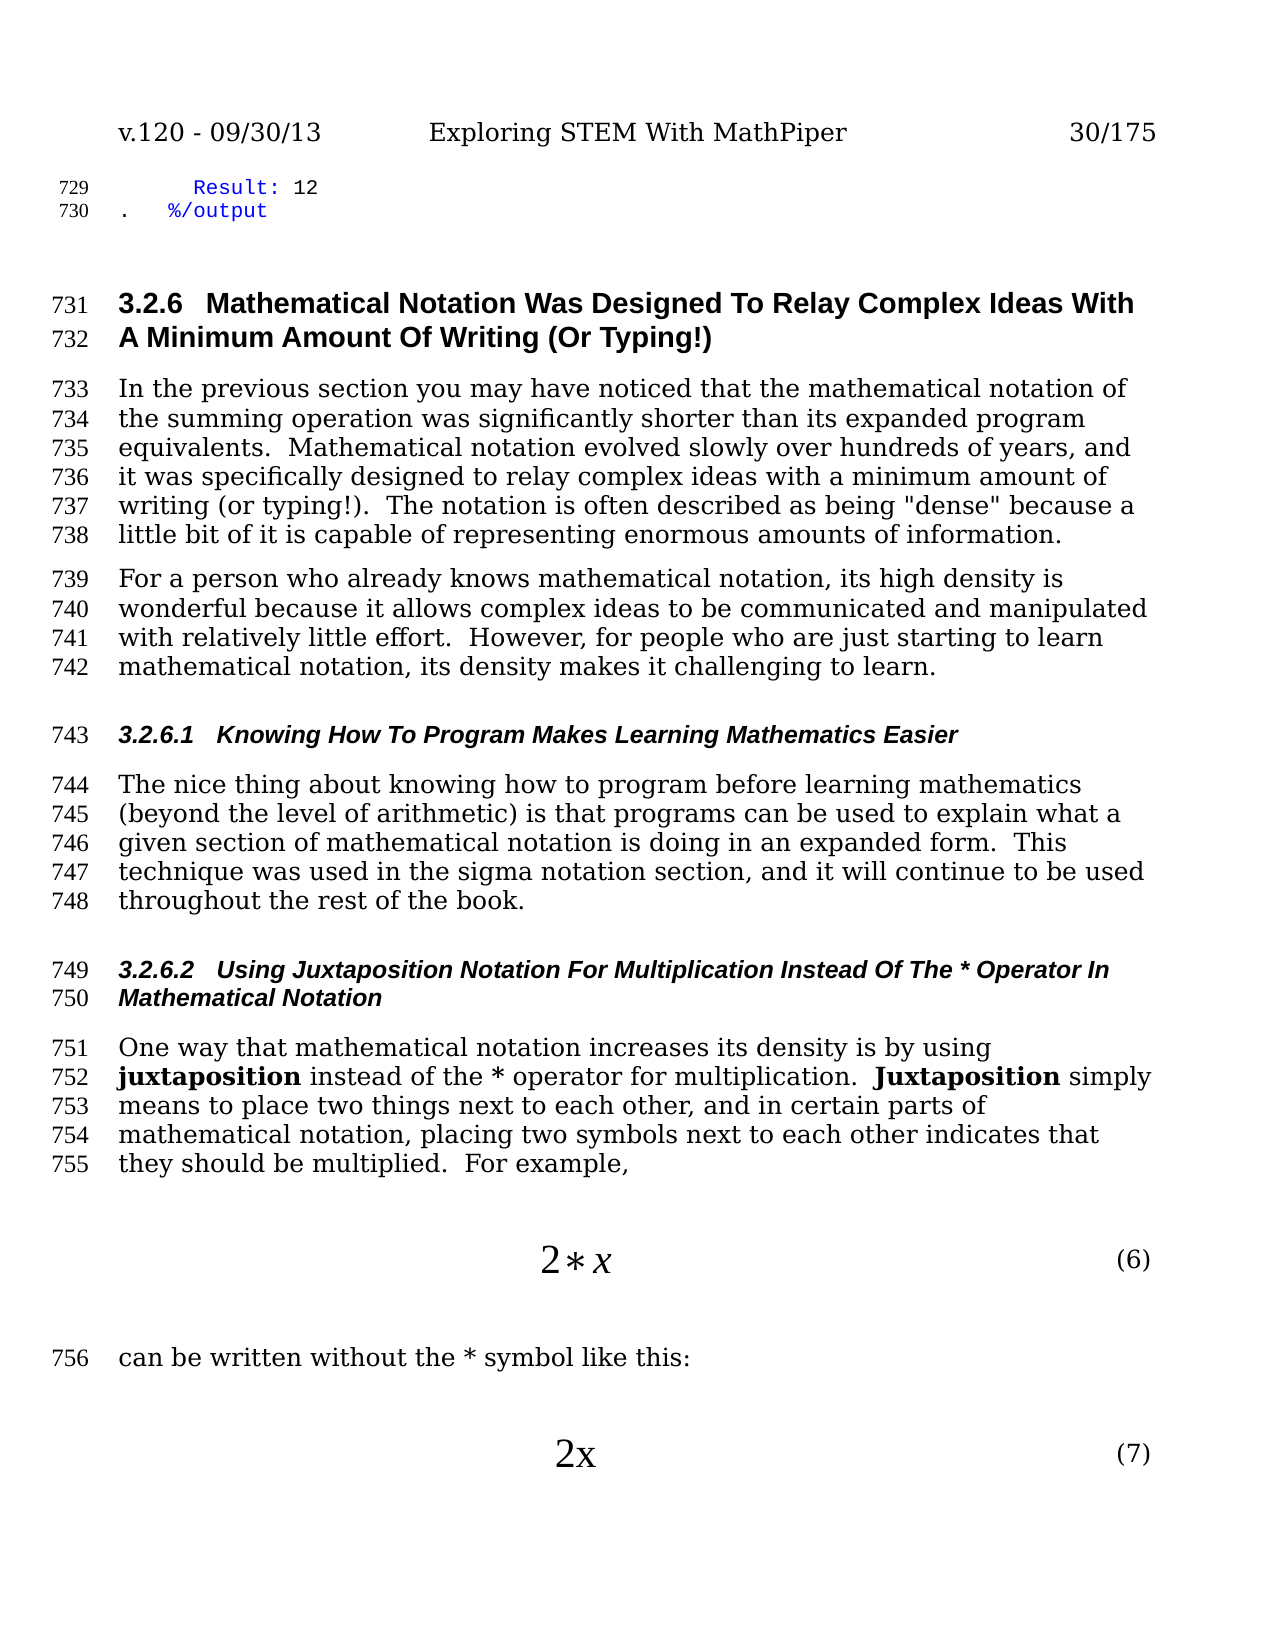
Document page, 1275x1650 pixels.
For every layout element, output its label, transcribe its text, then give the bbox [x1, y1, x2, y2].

text can be written without the * symbol like this: [118, 1343, 1157, 1373]
text One way that mathematical notation increases its density is by using juxtaposition instead of the * operator for multiplication. Juxtaposition simply means to place two things next to each other, and in certain parts of mathematical notation, placing two symbols next to each other indicates that they should be multiplied. For example, [118, 1033, 1157, 1179]
subtitle Knowing How To Program Makes Learning Mathematics Easier [118, 720, 1157, 749]
text In the previous section you may have noticed that the mathematical notation of the summing operation was significantly shorter than its expanded program equivalents. Mathematical notation evolved slowly over hundreds of years, and it was specifically designed to relay complex ideas with a minimum amount of writing (or typing!). The notation is often described as being "dense" because a little bit of it is capable of representing enormous amounts of information. [118, 374, 1157, 549]
text Result: 12 [118, 177, 1157, 200]
subtitle Mathematical Notation Was Designed To Relay Complex Ideas With A Minimum Amount Of Writing (Or Typing!) [118, 287, 1157, 354]
table_header (7) [1041, 1423, 1157, 1484]
text . %/output [118, 200, 1157, 224]
text For a person who already knows mathematical notation, its high density is wonderful because it allows complex ideas to be communicated and manipulated with relatively little effort. However, for people who are just starting to learn mathematical notation, its density makes it challenging to learn. [118, 564, 1157, 681]
table_header [118, 1423, 1041, 1484]
table_header [118, 1229, 1041, 1290]
subtitle Using Juxtaposition Notation For Multiplication Instead Of The * Operator In Mathematical Notation [118, 955, 1157, 1012]
table_header (6) [1041, 1229, 1157, 1290]
text The nice thing about knowing how to program before learning mathematics (beyond the level of arithmetic) is that programs can be used to explain what a given section of mathematical notation is doing in an expanded form. This technique was used in the sigma notation section, and it will continue to be used throughout the rest of the book. [118, 770, 1157, 916]
